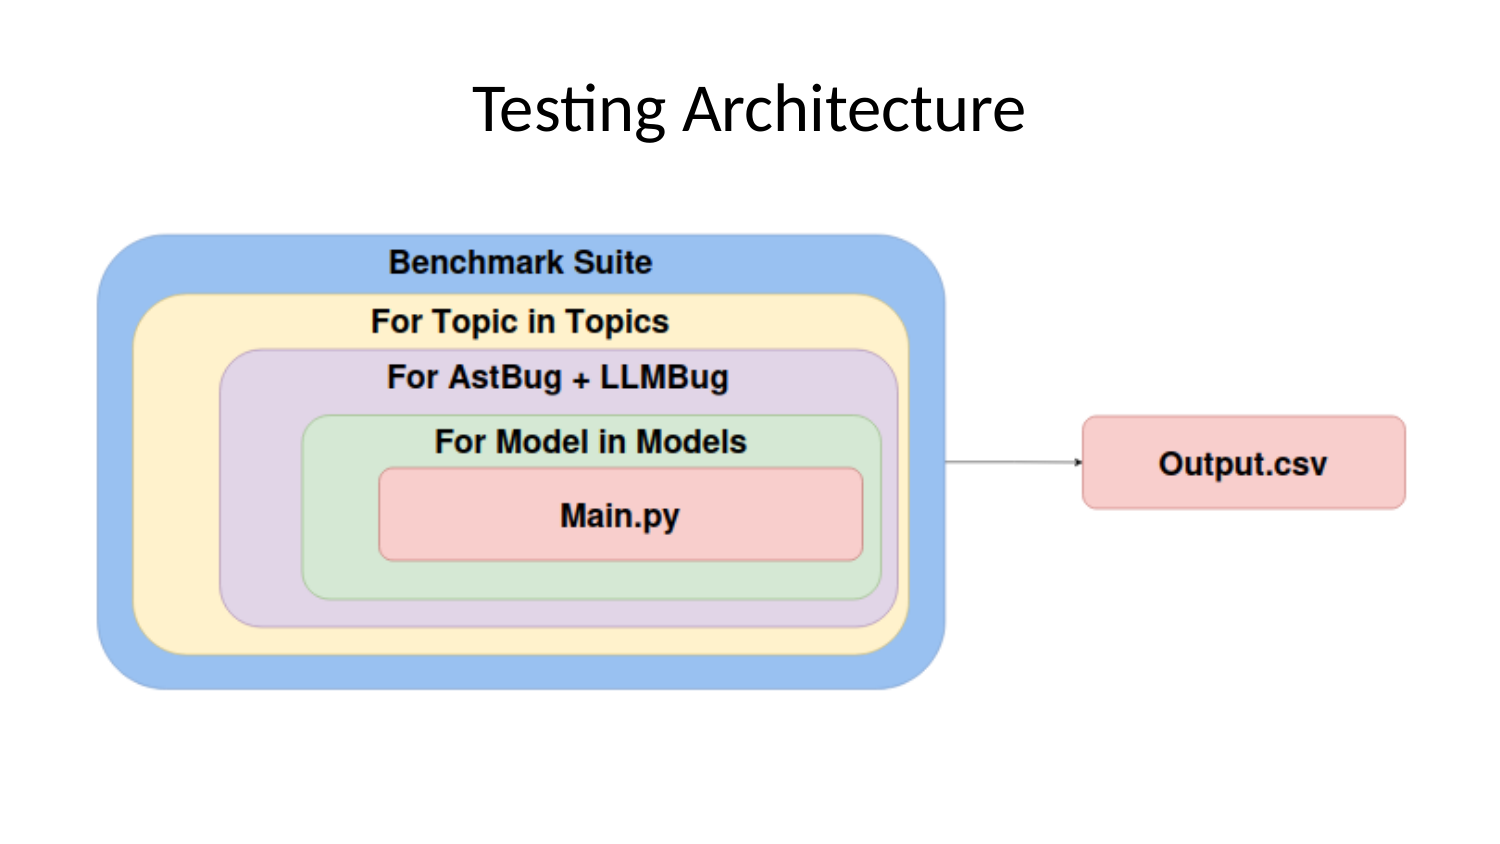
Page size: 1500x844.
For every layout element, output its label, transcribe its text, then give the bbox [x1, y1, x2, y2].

picture [75, 202, 1425, 744]
title Testing Architecture [75, 33, 1425, 175]
